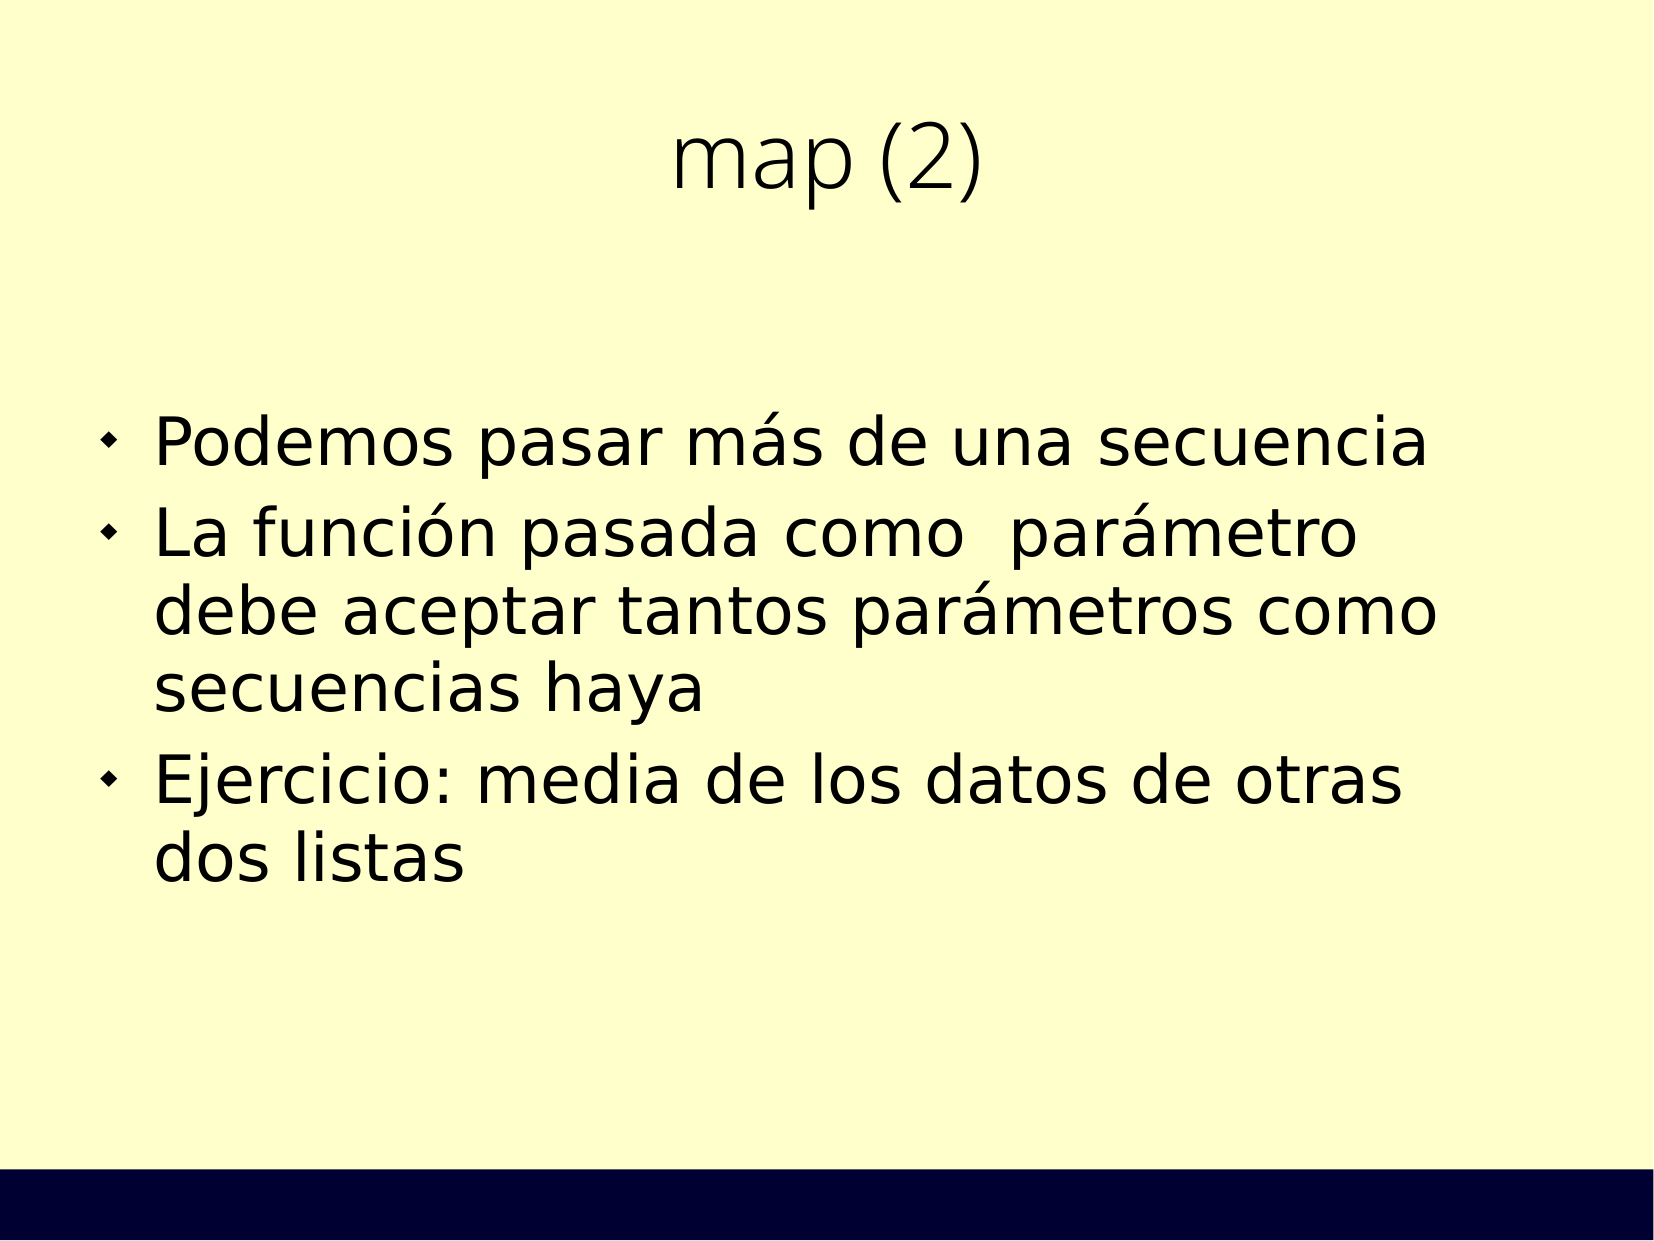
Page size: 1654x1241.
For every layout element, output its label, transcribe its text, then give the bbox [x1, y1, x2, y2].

list Podemos pasar más de una secuencia La función pasada como parámetro debe aceptar tantos parámetros como secuencias haya Ejercicio: media de los datos de otras dos listas [82, 290, 1538, 1010]
title map (2) [82, 49, 1571, 257]
